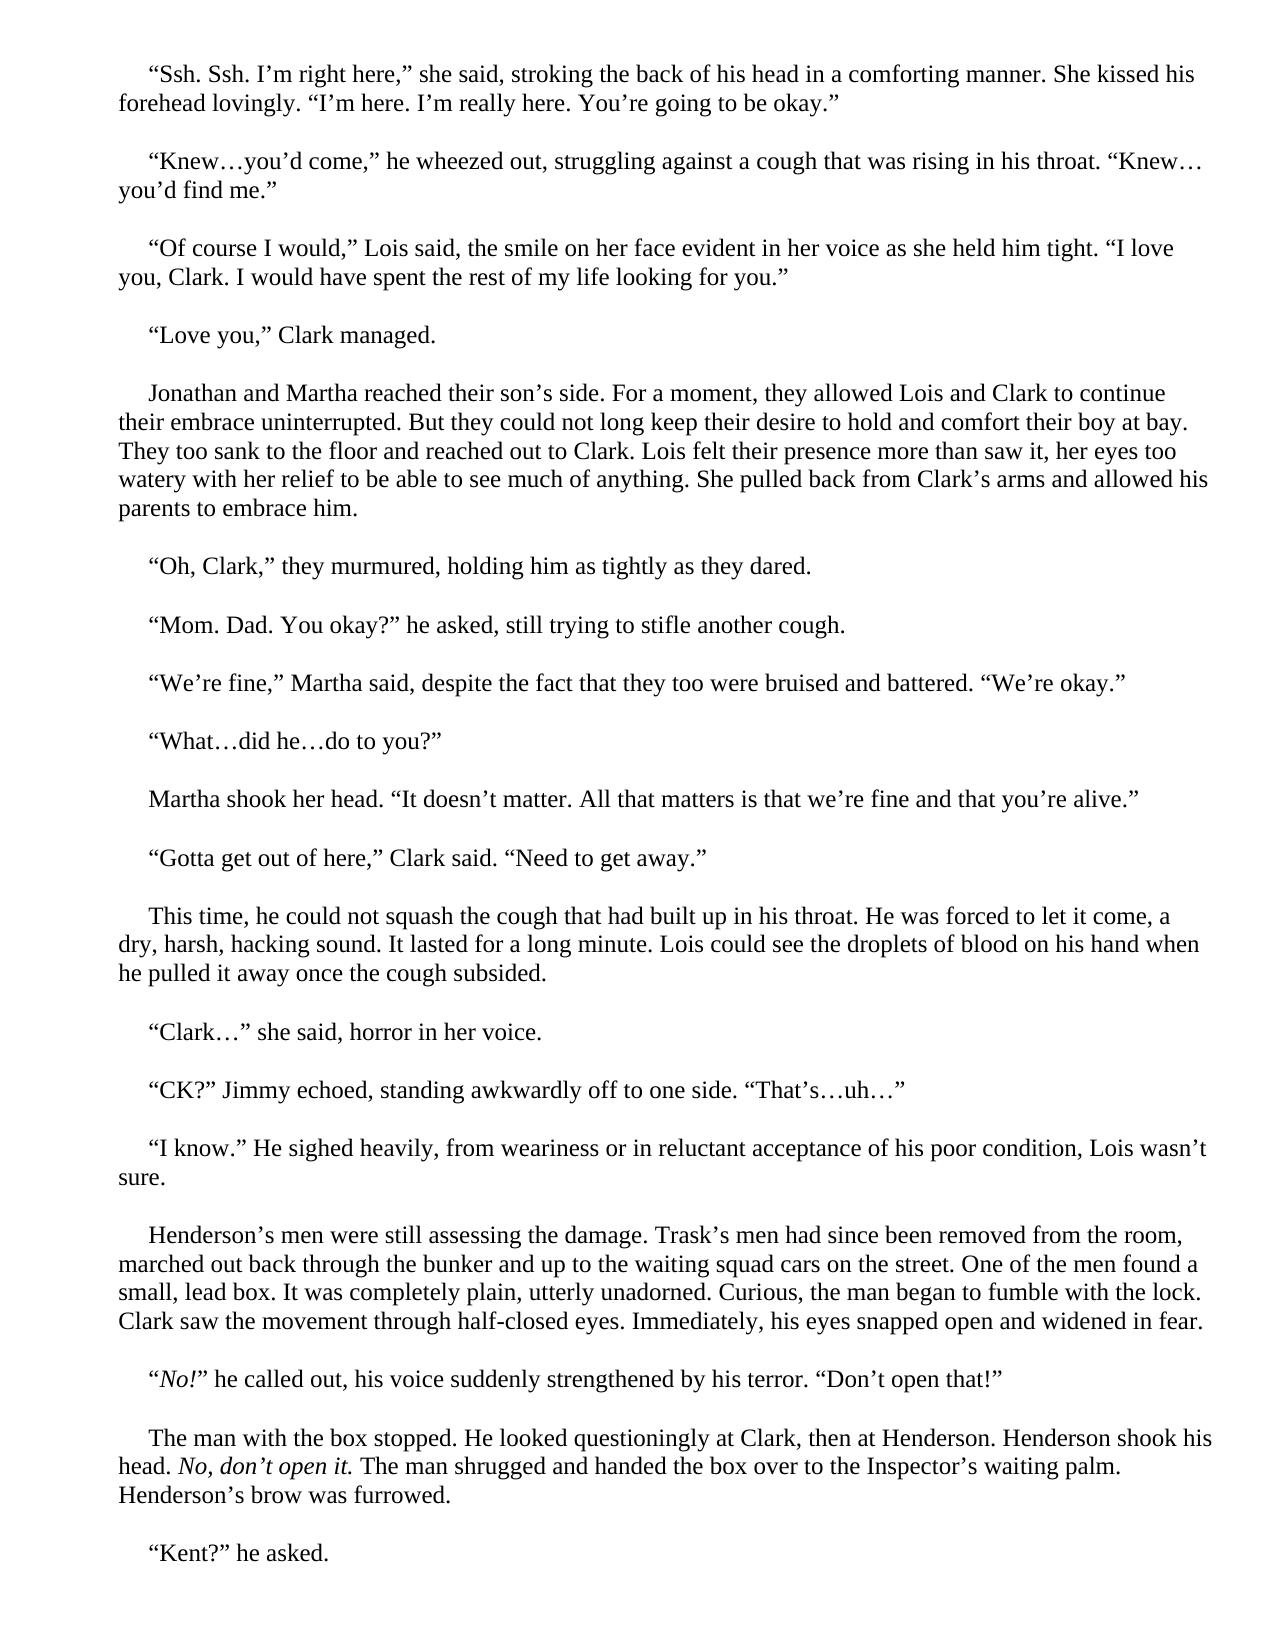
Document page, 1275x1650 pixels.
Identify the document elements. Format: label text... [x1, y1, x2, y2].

text “Clark…” she said, horror in her voice. [118, 1017, 1216, 1045]
text This time, he could not squash the cough that had built up in his throat. He was forced to let it come, a dry, harsh, hacking sound. It lasted for a long minute. Lois could see the droplets of blood on his hand when he pulled it away once the cough subsided. [118, 901, 1216, 987]
text “Kent?” he asked. [118, 1538, 1216, 1567]
text “Love you,” Clark managed. [118, 320, 1216, 349]
text “I know.” He sighed heavily, from weariness or in reluctant acceptance of his poor condition, Lois wasn’t sure. [118, 1133, 1216, 1191]
text “What…did he…do to you?” [118, 726, 1216, 755]
text “Oh, Clark,” they murmured, holding him as tightly as they dared. [118, 551, 1216, 580]
text “Mom. Dad. You okay?” he asked, still trying to stifle another cough. [118, 610, 1216, 638]
text Jonathan and Martha reached their son’s side. For a moment, they allowed Lois and Clark to continue their embrace uninterrupted. But they could not long keep their desire to hold and comfort their boy at bay. They too sank to the floor and reached out to Clark. Lois felt their presence more than saw it, her eyes too watery with her relief to be able to see much of anything. She pulled back from Clark’s arms and allowed his parents to embrace him. [118, 378, 1216, 522]
text “Of course I would,” Lois said, the smile on her face evident in her voice as she held him tight. “I love you, Clark. I would have spent the rest of my life looking for you.” [118, 233, 1216, 291]
text Henderson’s men were still assessing the damage. Trask’s men had since been removed from the room, marched out back through the bunker and up to the waiting squad cars on the street. One of the men found a small, lead box. It was completely plain, utterly unadorned. Curious, the man began to fumble with the lock. Clark saw the movement through half-closed eyes. Immediately, his eyes snapped open and widened in fear. [118, 1220, 1216, 1335]
text Martha shook her head. “It doesn’t matter. All that matters is that we’re fine and that you’re alive.” [118, 784, 1216, 813]
text “No!” he called out, his voice suddenly strengthened by his terror. “Don’t open that!” [118, 1364, 1216, 1393]
text “Ssh. Ssh. I’m right here,” she said, stroking the back of his head in a comforting manner. She kissed his forehead lovingly. “I’m here. I’m really here. You’re going to be okay.” [118, 59, 1216, 117]
text “CK?” Jimmy echoed, standing awkwardly off to one side. “That’s…uh…” [118, 1075, 1216, 1103]
text “Gotta get out of here,” Clark said. “Need to get away.” [118, 843, 1216, 871]
text The man with the box stopped. He looked questioningly at Clark, then at Henderson. Henderson shook his head. No, don’t open it. The man shrugged and handed the box over to the Inspector’s waiting palm. Henderson’s brow was furrowed. [118, 1423, 1216, 1509]
text “Knew…you’d come,” he wheezed out, struggling against a cough that was rising in his throat. “Knew…you’d find me.” [118, 146, 1216, 203]
text “We’re fine,” Martha said, despite the fact that they too were bruised and battered. “We’re okay.” [118, 668, 1216, 697]
